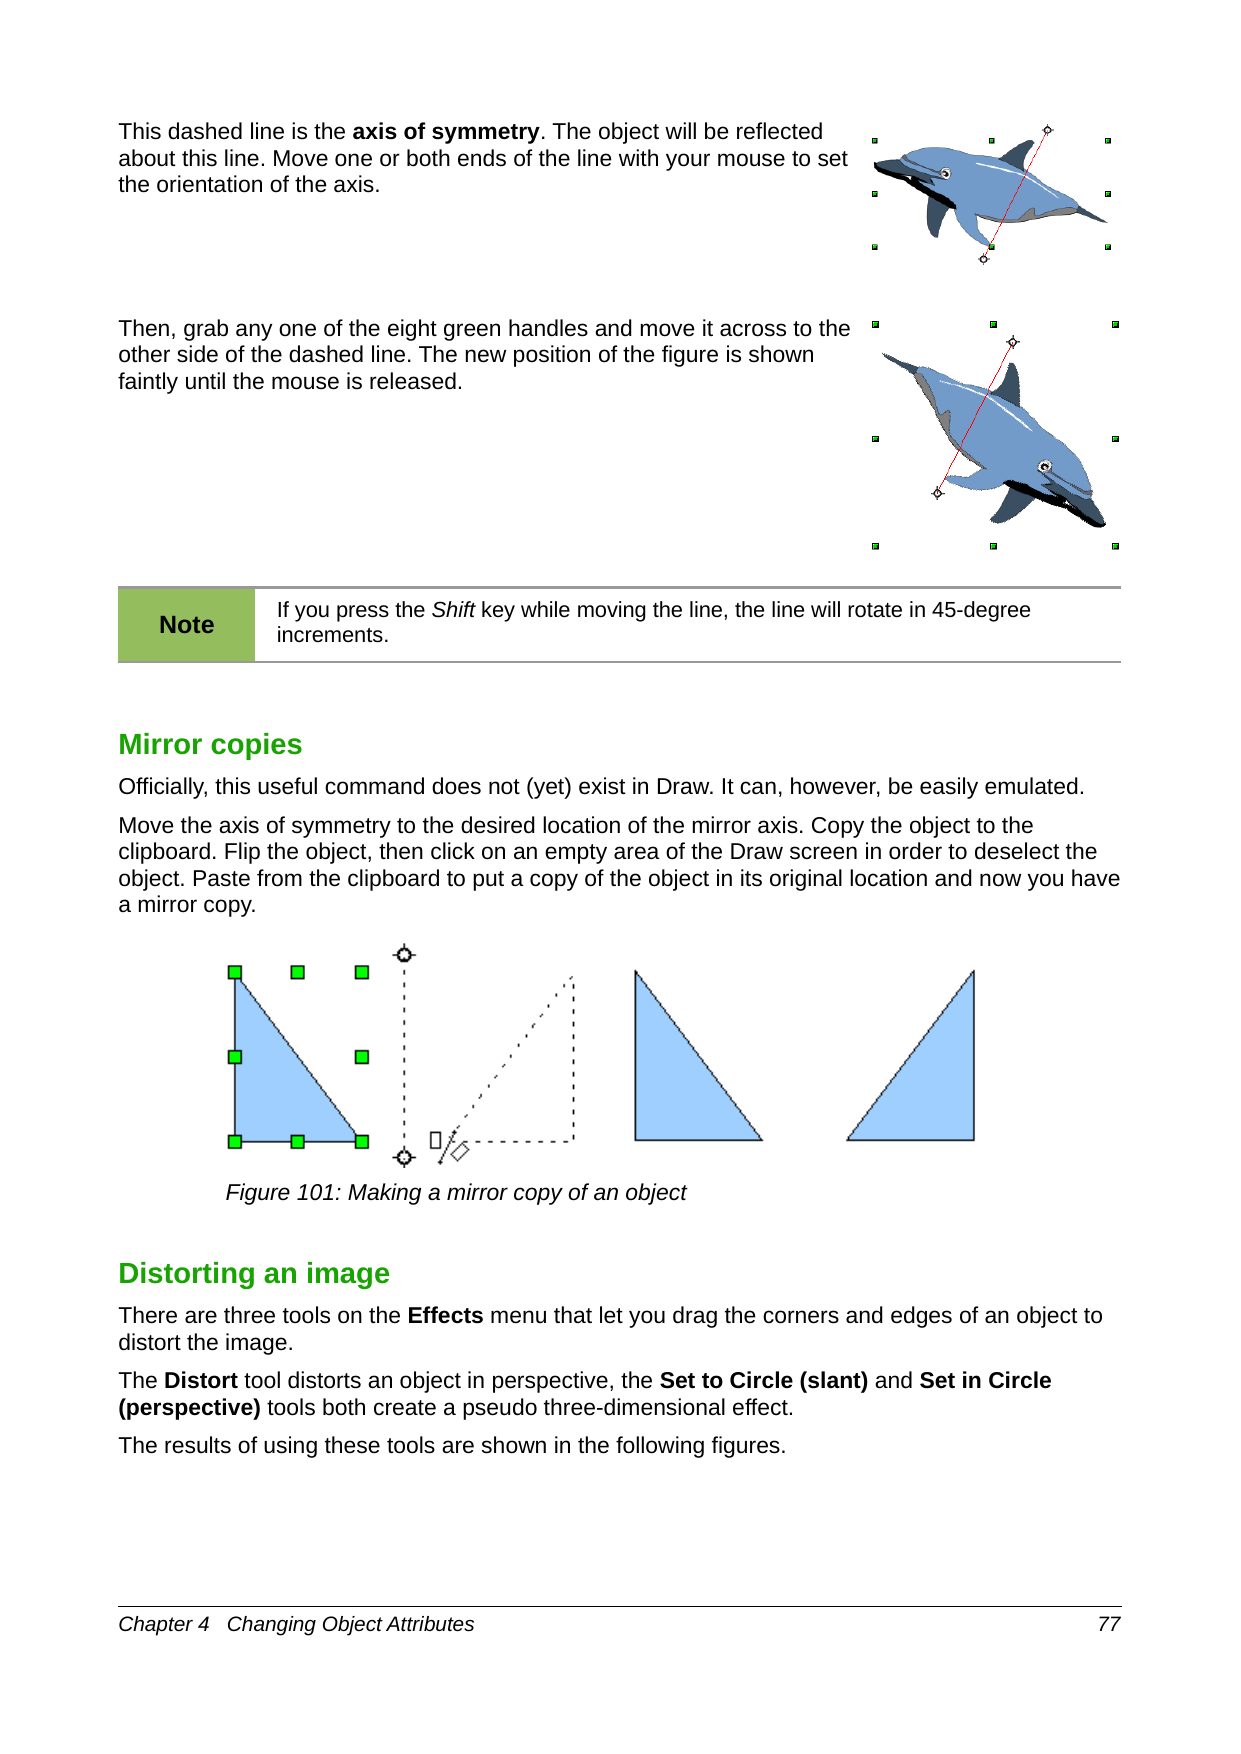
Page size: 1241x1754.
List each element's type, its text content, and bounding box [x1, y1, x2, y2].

text This dashed line is the axis of symmetry. The object will be reflected about this line. Move one or both ends of the line with your mouse to set the orientation of the axis. [118, 118, 1122, 197]
subtitle Distorting an image [118, 1256, 1122, 1290]
picture [869, 318, 1120, 550]
subtitle Mirror copies [118, 727, 1122, 761]
text Officially, this useful command does not (yet) exist in Draw. It can, however, be easily emulated. [118, 773, 1122, 799]
text The results of using these tools are shown in the following figures. [118, 1432, 1122, 1459]
text Figure 101: Making a mirror copy of an object [225, 1178, 1015, 1205]
picture [225, 942, 584, 1168]
picture [627, 942, 986, 1168]
text Move the axis of symmetry to the desired location of the mirror axis. Copy the object to the clipboard. Flip the object, then click on an empty area of the Draw screen in order to deselect the object. Paste from the clipboard to put a copy of the object in its original location and now you have a mirror copy. [118, 812, 1122, 917]
text The Distort tool distorts an object in perspective, the Set to Circle (slant) and Set in Circle (perspective) tools both create a pseudo three-dimensional effect. [118, 1367, 1122, 1420]
text Then, grab any one of the eight green handles and move it across to the other side of the dashed line. The new position of the figure is shown faintly until the mouse is released. [118, 315, 1122, 394]
table_header If you press the Shift key while moving the line, the line will rotate in 45-degree increments. [255, 589, 1121, 661]
text There are three tools on the Effects menu that let you drag the corners and edges of an object to distort the image. [118, 1302, 1122, 1355]
picture [871, 122, 1112, 266]
table_header Note [118, 589, 255, 661]
